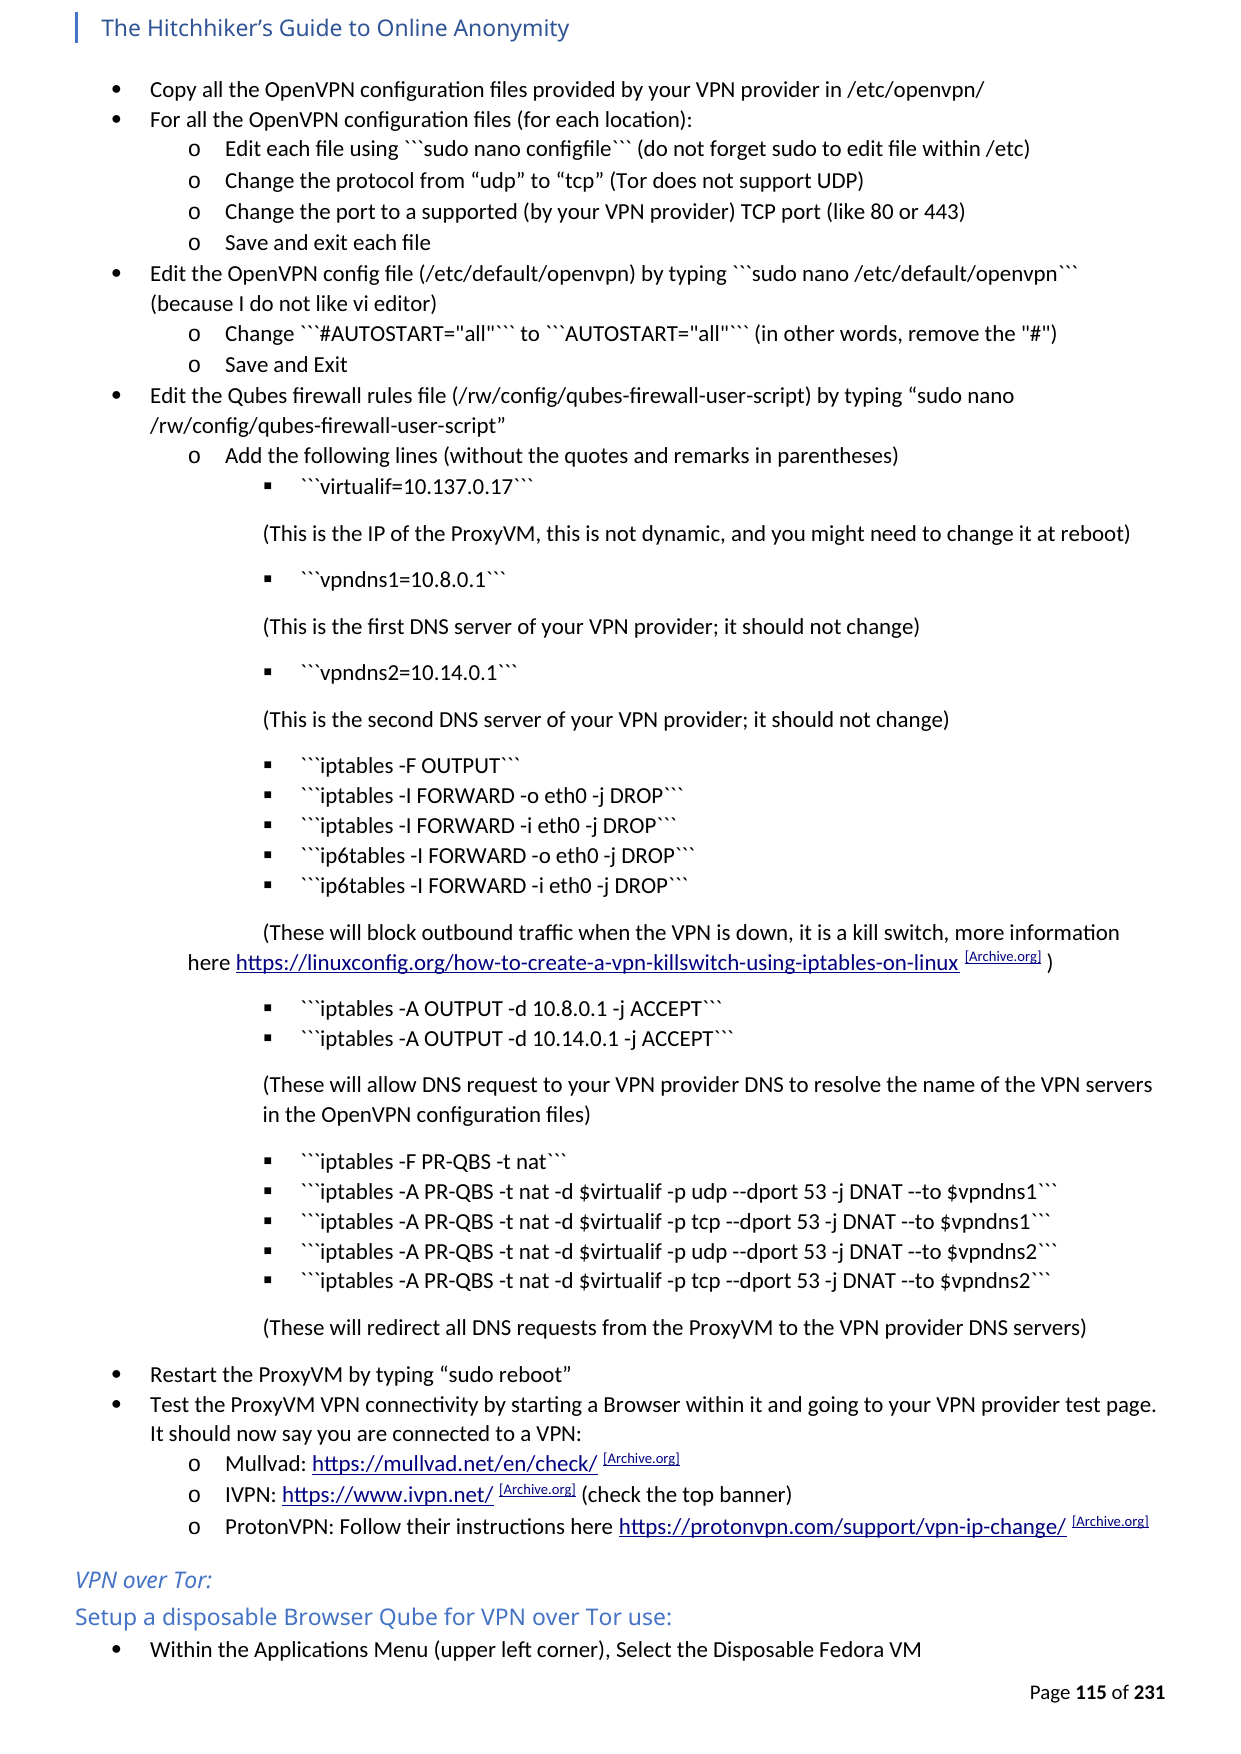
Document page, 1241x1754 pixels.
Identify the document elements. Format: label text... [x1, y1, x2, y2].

list ```iptables -A PR-QBS -t nat -d $virtualif -p udp --dport 53 -j DNAT --to $vpndns1``` [262, 1177, 1165, 1205]
list Change the protocol from “udp” to “tcp” (Tor does not support UDP) [187, 166, 1165, 195]
list ```virtualif=10.137.0.17``` [262, 472, 1165, 500]
list ```iptables -A PR-QBS -t nat -d $virtualif -p tcp --dport 53 -j DNAT --to $vpndns1``` [262, 1207, 1165, 1235]
list Edit the OpenVPN config file (/etc/default/openvpn) by typing ```sudo nano /etc/default/openvpn``` (because I do not like vi editor) [112, 259, 1165, 317]
text (These will redirect all DNS requests from the ProxyVM to the VPN provider DNS servers) [262, 1313, 1165, 1341]
list ```iptables -A PR-QBS -t nat -d $virtualif -p udp --dport 53 -j DNAT --to $vpndns2``` [262, 1237, 1165, 1265]
text (This is the first DNS server of your VPN provider; it should not change) [262, 612, 1165, 640]
subtitle VPN over Tor: [75, 1564, 1165, 1595]
list ```ip6tables -I FORWARD -o eth0 -j DROP``` [262, 841, 1165, 869]
text (These will block outbound traffic when the VPN is down, it is a kill switch, more information here https://linuxconfig.org/how-to-create-a-vpn-killswitch-using-iptables-on-linux [Archive.org] ) [187, 918, 1165, 976]
text (This is the second DNS server of your VPN provider; it should not change) [262, 705, 1165, 733]
list ```iptables -F OUTPUT``` [262, 752, 1165, 779]
list ```iptables -A PR-QBS -t nat -d $virtualif -p tcp --dport 53 -j DNAT --to $vpndns2``` [262, 1267, 1165, 1295]
list ```iptables -F PR-QBS -t nat``` [262, 1147, 1165, 1175]
list Save and Exit [187, 350, 1165, 379]
list Copy all the OpenVPN configuration files provided by your VPN provider in /etc/openvpn/ [112, 75, 1165, 103]
text (These will allow DNS request to your VPN provider DNS to resolve the name of the VPN servers in the OpenVPN configuration files) [262, 1071, 1165, 1128]
list ```vpndns2=10.14.0.1``` [262, 658, 1165, 686]
list Within the Applications Menu (upper left corner), Select the Disposable Fedora VM [112, 1635, 1165, 1663]
list Restart the ProxyVM by typing “sudo reboot” [112, 1360, 1165, 1388]
list Edit each file using ```sudo nano configfile``` (do not forget sudo to edit file within /etc) [187, 134, 1165, 164]
list ```iptables -A OUTPUT -d 10.8.0.1 -j ACCEPT``` [262, 994, 1165, 1022]
text (This is the IP of the ProxyVM, this is not dynamic, and you might need to change it at reboot) [187, 519, 1165, 547]
subtitle Setup a disposable Browser Qube for VPN over Tor use: [75, 1601, 1165, 1633]
list Add the following lines (without the quotes and remarks in parentheses) [187, 441, 1165, 470]
list Save and exit each file [187, 228, 1165, 257]
list ```ip6tables -I FORWARD -i eth0 -j DROP``` [262, 871, 1165, 899]
list ```iptables -A OUTPUT -d 10.14.0.1 -j ACCEPT``` [262, 1024, 1165, 1052]
list IVPN: https://www.ivpn.net/ [Archive.org] (check the top banner) [187, 1481, 1165, 1510]
list ```vpndns1=10.8.0.1``` [262, 565, 1165, 593]
list Edit the Qubes firewall rules file (/rw/config/qubes-firewall-user-script) by typing “sudo nano /rw/config/qubes-firewall-user-script” [112, 381, 1165, 439]
list ProtonVPN: Follow their instructions here https://protonvpn.com/support/vpn-ip-change/ [Archive.org] [187, 1512, 1165, 1541]
list Change the port to a supported (by your VPN provider) TCP port (like 80 or 443) [187, 197, 1165, 226]
list ```iptables -I FORWARD -i eth0 -j DROP``` [262, 811, 1165, 839]
list Mullvad: https://mullvad.net/en/check/ [Archive.org] [187, 1449, 1165, 1479]
list Change ```#AUTOSTART="all"``` to ```AUTOSTART="all"``` (in other words, remove the "#") [187, 319, 1165, 348]
list ```iptables -I FORWARD -o eth0 -j DROP``` [262, 781, 1165, 809]
list Test the ProxyVM VPN connectivity by starting a Browser within it and going to your VPN provider test page. It should now say you are connected to a VPN: [112, 1390, 1165, 1448]
list For all the OpenVPN configuration files (for each location): [112, 105, 1165, 133]
